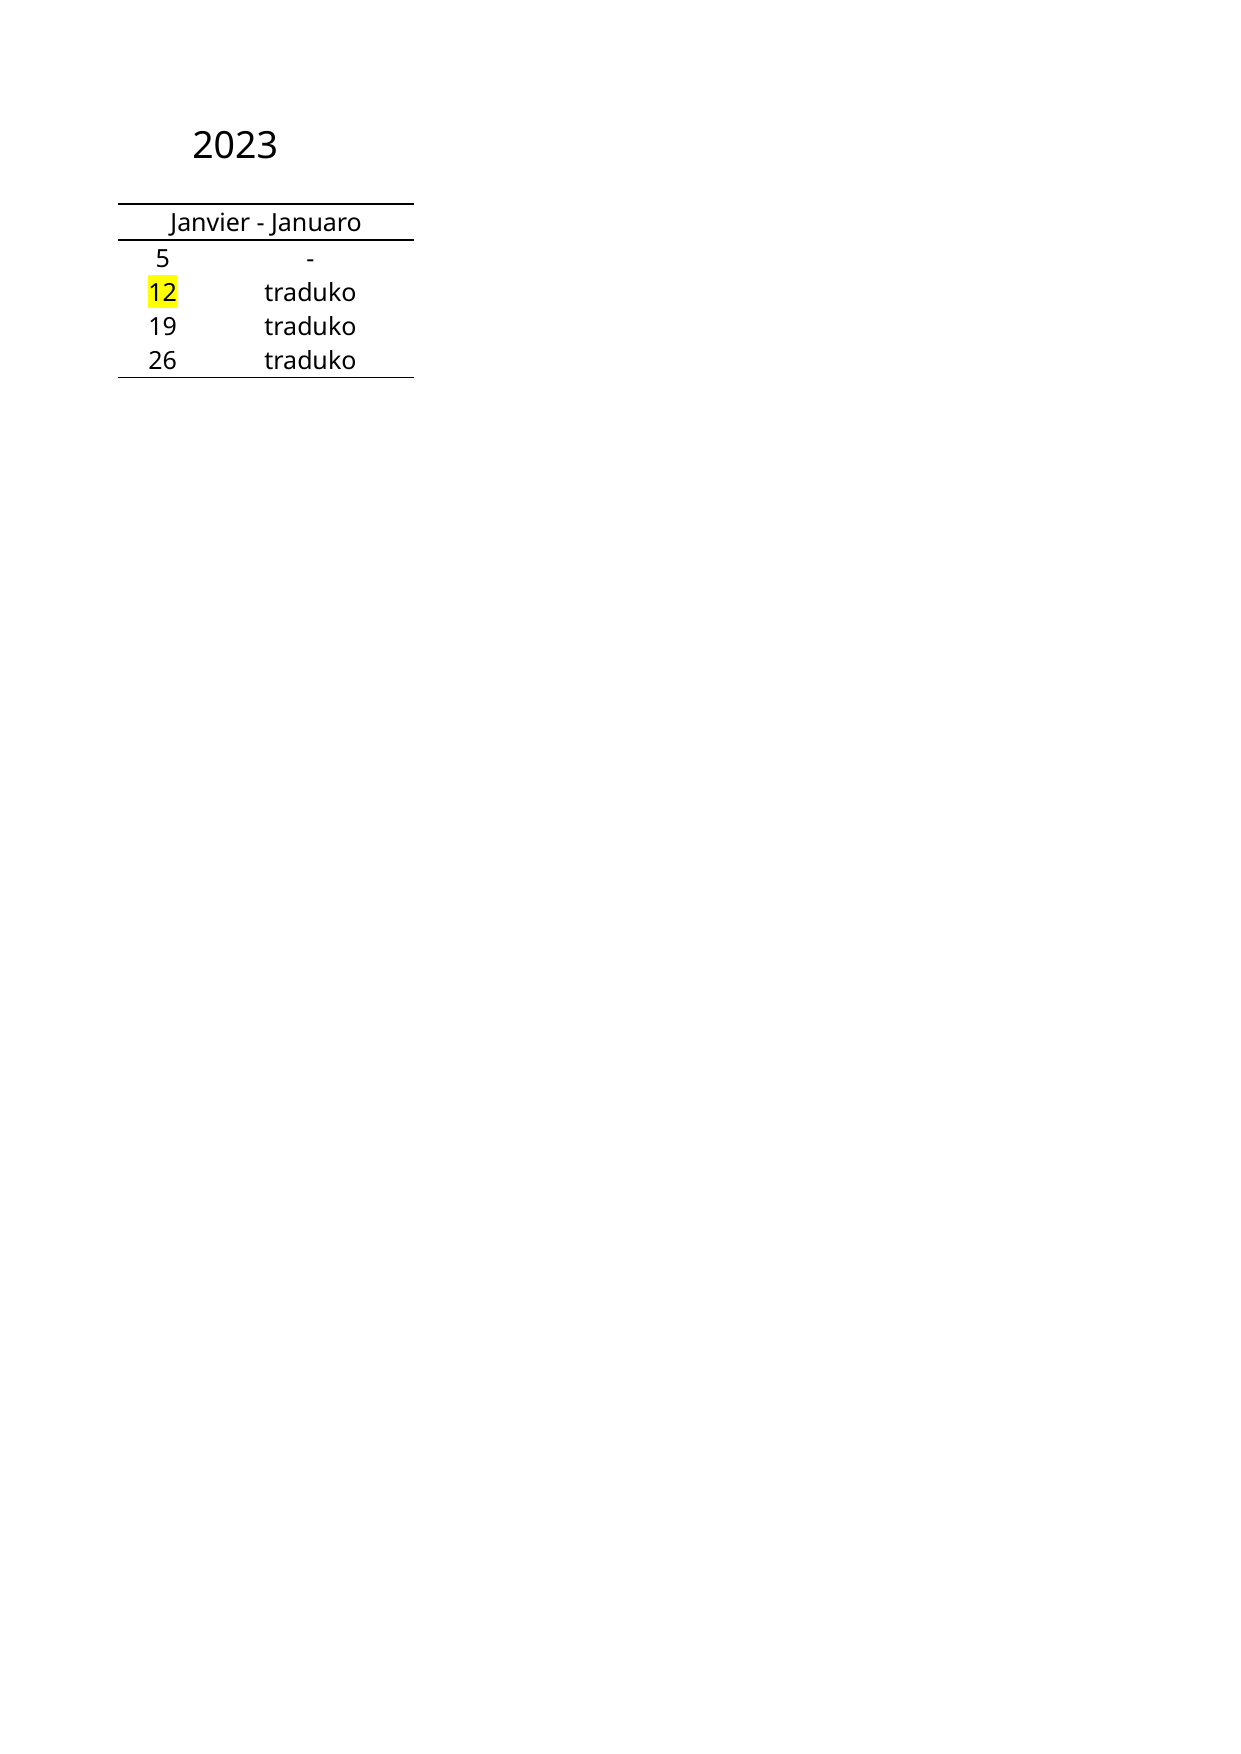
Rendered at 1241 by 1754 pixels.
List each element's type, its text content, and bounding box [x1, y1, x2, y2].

text 2023 [118, 118, 1122, 169]
table_cell 19 [118, 309, 207, 343]
table_cell traduko [207, 275, 414, 308]
table_cell 5 [118, 241, 207, 274]
table_cell traduko [207, 309, 414, 343]
table_cell - [207, 241, 414, 274]
table_cell 12 [118, 275, 207, 308]
table_header Janvier - Januaro [118, 205, 414, 239]
table_cell traduko [207, 343, 414, 377]
table_cell 26 [118, 343, 207, 377]
